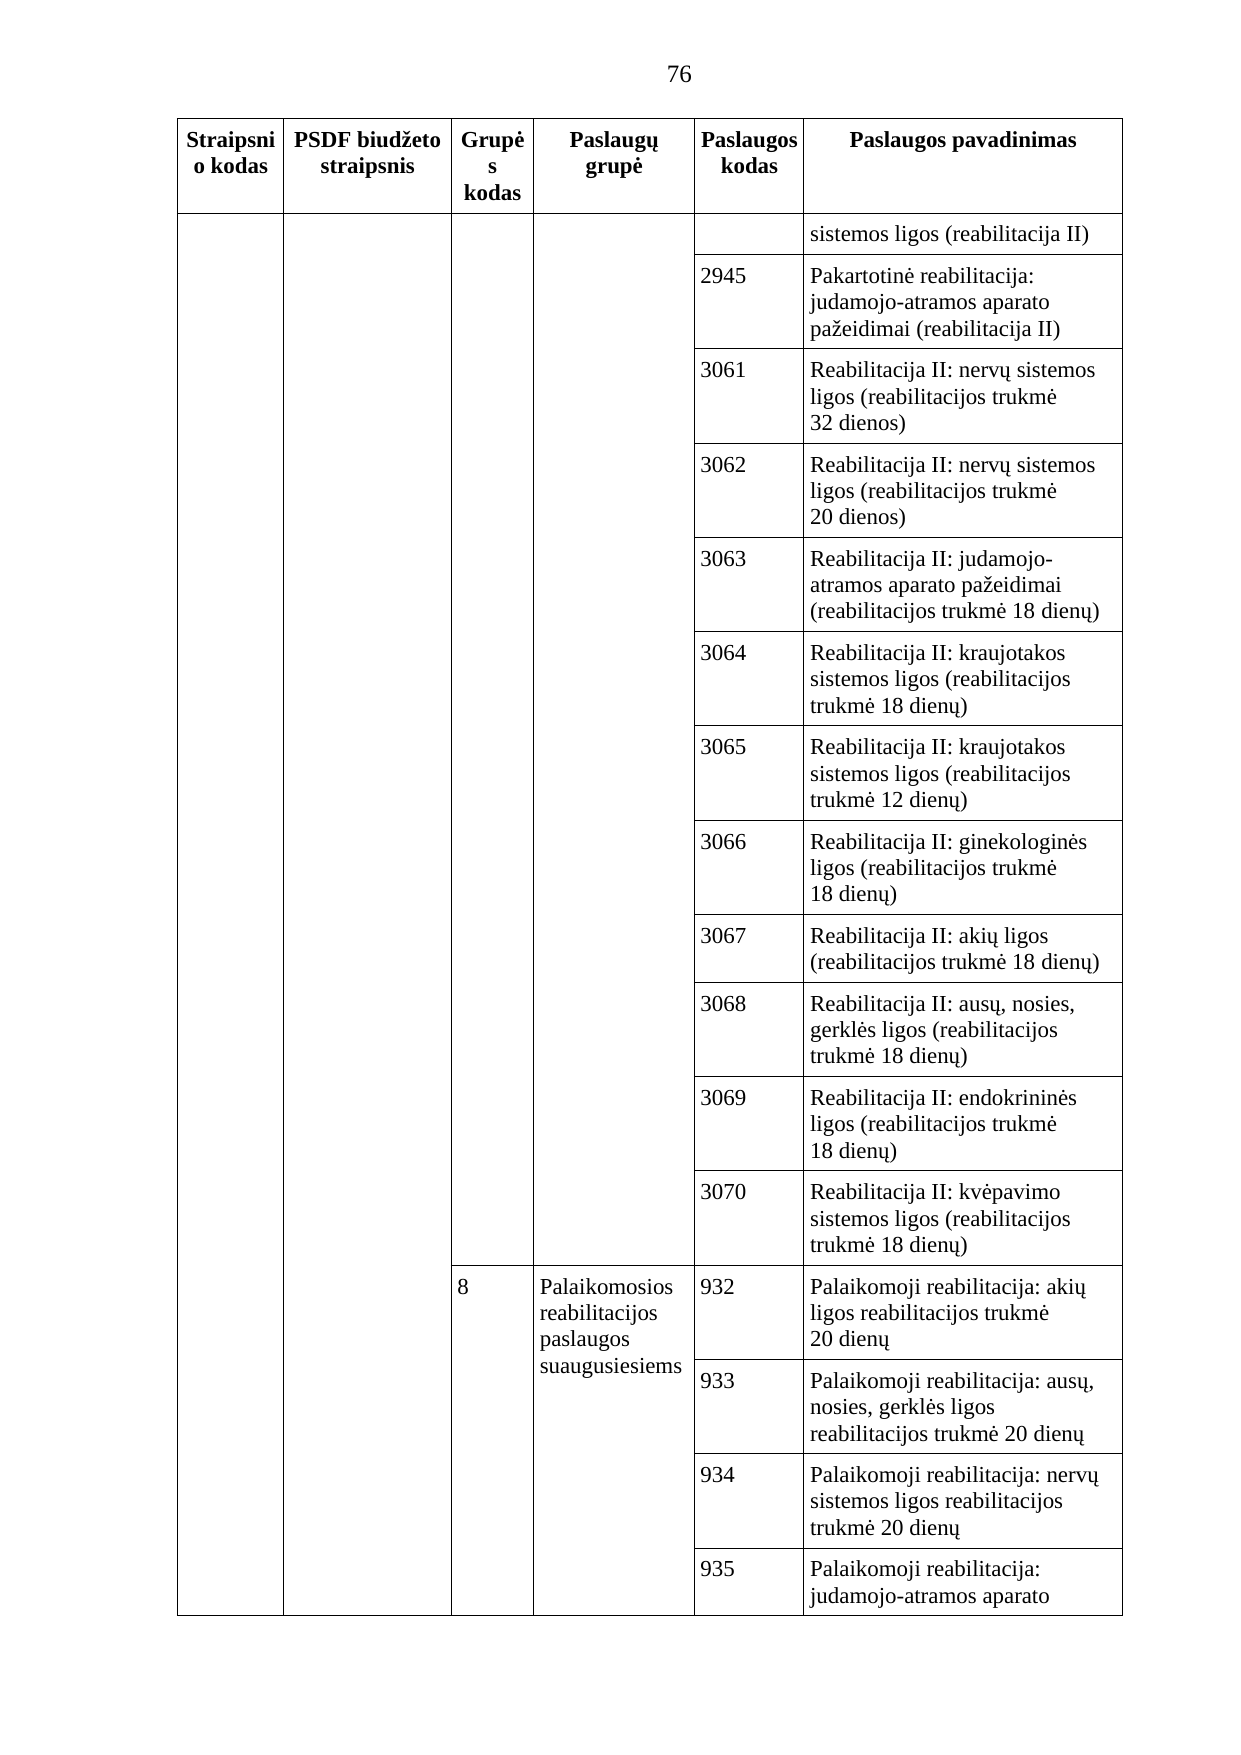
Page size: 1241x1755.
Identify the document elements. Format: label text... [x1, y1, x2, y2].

table_cell [178, 254, 283, 348]
table_cell 3063 [695, 538, 803, 631]
table_cell [178, 214, 283, 254]
table_cell [284, 1548, 451, 1615]
table_cell [534, 982, 694, 1076]
table_cell [178, 348, 283, 442]
table_cell Reabilitacija II: endokrininės ligos (reabilitacijos trukmė 18 dienų) [804, 1077, 1122, 1170]
table_cell Reabilitacija II: judamojo-atramos aparato pažeidimai (reabilitacijos trukmė 18 dienų) [804, 538, 1122, 631]
table_cell [284, 348, 451, 442]
table_cell [452, 1453, 533, 1547]
table_cell 2945 [695, 255, 803, 348]
table_cell [284, 1359, 451, 1453]
table_cell [284, 214, 451, 254]
table_cell 3070 [695, 1171, 803, 1264]
table_cell [178, 443, 283, 537]
table_cell Reabilitacija II: nervų sistemos ligos (reabilitacijos trukmė 32 dienos) [804, 349, 1122, 442]
table_cell 932 [695, 1266, 803, 1359]
table_cell [284, 443, 451, 537]
table_cell [452, 214, 533, 254]
table_cell [178, 820, 283, 914]
table_cell [178, 631, 283, 725]
table_header Straipsnio kodas [178, 119, 283, 212]
table_cell [452, 348, 533, 442]
table_cell [178, 1076, 283, 1170]
table_cell Reabilitacija II: akių ligos (reabilitacijos trukmė 18 dienų) [804, 915, 1122, 982]
table_cell [534, 914, 694, 982]
table_cell 3062 [695, 444, 803, 537]
table_cell [534, 254, 694, 348]
table_cell [534, 1453, 694, 1547]
table_cell [284, 725, 451, 819]
table_cell [452, 914, 533, 982]
table_cell [452, 820, 533, 914]
table_cell [284, 254, 451, 348]
table_cell [452, 725, 533, 819]
table_cell [178, 914, 283, 982]
table_cell Reabilitacija II: nervų sistemos ligos (reabilitacijos trukmė 20 dienos) [804, 444, 1122, 537]
table_cell [534, 537, 694, 631]
table_cell [284, 537, 451, 631]
table_cell Reabilitacija II: ausų, nosies, gerklės ligos (reabilitacijos trukmė 18 dienų) [804, 983, 1122, 1076]
table_cell [178, 1265, 283, 1359]
table_header Paslaugų grupė [534, 119, 694, 212]
table_header PSDF biudžeto straipsnis [284, 119, 451, 212]
table_cell [178, 1359, 283, 1453]
table_cell [534, 725, 694, 819]
table_cell [284, 820, 451, 914]
table_cell [534, 214, 694, 254]
table_cell [452, 1170, 533, 1264]
table_cell [178, 1548, 283, 1615]
table_cell [534, 348, 694, 442]
table_cell 3064 [695, 632, 803, 725]
table_cell [284, 1265, 451, 1359]
table_cell [178, 725, 283, 819]
table_cell 3061 [695, 349, 803, 442]
table_cell [534, 443, 694, 537]
table_cell [534, 820, 694, 914]
table_cell [452, 1359, 533, 1453]
table_cell 3067 [695, 915, 803, 982]
table_cell Palaikomosios reabilitacijos paslaugos suaugusiesiems [534, 1266, 694, 1453]
table_cell 935 [695, 1549, 803, 1615]
table_cell [284, 982, 451, 1076]
table_cell Reabilitacija II: ginekologinės ligos (reabilitacijos trukmė 18 dienų) [804, 821, 1122, 914]
table_cell Reabilitacija II: kraujotakos sistemos ligos (reabilitacijos trukmė 18 dienų) [804, 632, 1122, 725]
table_cell Palaikomoji reabilitacija: judamojo-atramos aparato [804, 1549, 1122, 1615]
table_cell [284, 1453, 451, 1547]
table_cell Palaikomoji reabilitacija: nervų sistemos ligos reabilitacijos trukmė 20 dienų [804, 1454, 1122, 1547]
table_cell 3068 [695, 983, 803, 1076]
table_cell [284, 1170, 451, 1264]
table_cell Reabilitacija II: kvėpavimo sistemos ligos (reabilitacijos trukmė 18 dienų) [804, 1171, 1122, 1264]
table_cell [452, 443, 533, 537]
table_cell [452, 254, 533, 348]
table_cell [534, 1076, 694, 1170]
table_cell [534, 631, 694, 725]
table_cell 3065 [695, 726, 803, 819]
table_header Paslaugos kodas [695, 119, 803, 212]
table_cell Palaikomoji reabilitacija: ausų, nosies, gerklės ligos reabilitacijos trukmė 20 dienų [804, 1360, 1122, 1453]
table_cell Palaikomoji reabilitacija: akių ligos reabilitacijos trukmė 20 dienų [804, 1266, 1122, 1359]
table_cell 3066 [695, 821, 803, 914]
table_cell [178, 1453, 283, 1547]
table_cell 934 [695, 1454, 803, 1547]
table_cell [534, 1170, 694, 1264]
table_cell [452, 1548, 533, 1615]
table_cell [534, 1548, 694, 1615]
table_cell [178, 1170, 283, 1264]
table_cell 8 [452, 1266, 533, 1359]
table_cell [452, 631, 533, 725]
table_header Grupės kodas [452, 119, 533, 212]
table_cell 933 [695, 1360, 803, 1453]
table_cell [452, 1076, 533, 1170]
table_cell [284, 914, 451, 982]
table_cell [695, 214, 803, 254]
table_cell 3069 [695, 1077, 803, 1170]
table_cell [452, 982, 533, 1076]
table_cell sistemos ligos (reabilitacija II) [804, 214, 1122, 254]
table_cell [178, 982, 283, 1076]
table_cell [284, 1076, 451, 1170]
table_cell [178, 537, 283, 631]
table_cell Pakartotinė reabilitacija: judamojo-atramos aparato pažeidimai (reabilitacija II) [804, 255, 1122, 348]
table_cell [452, 537, 533, 631]
table_cell Reabilitacija II: kraujotakos sistemos ligos (reabilitacijos trukmė 12 dienų) [804, 726, 1122, 819]
table_header Paslaugos pavadinimas [804, 119, 1122, 212]
table_cell [284, 631, 451, 725]
